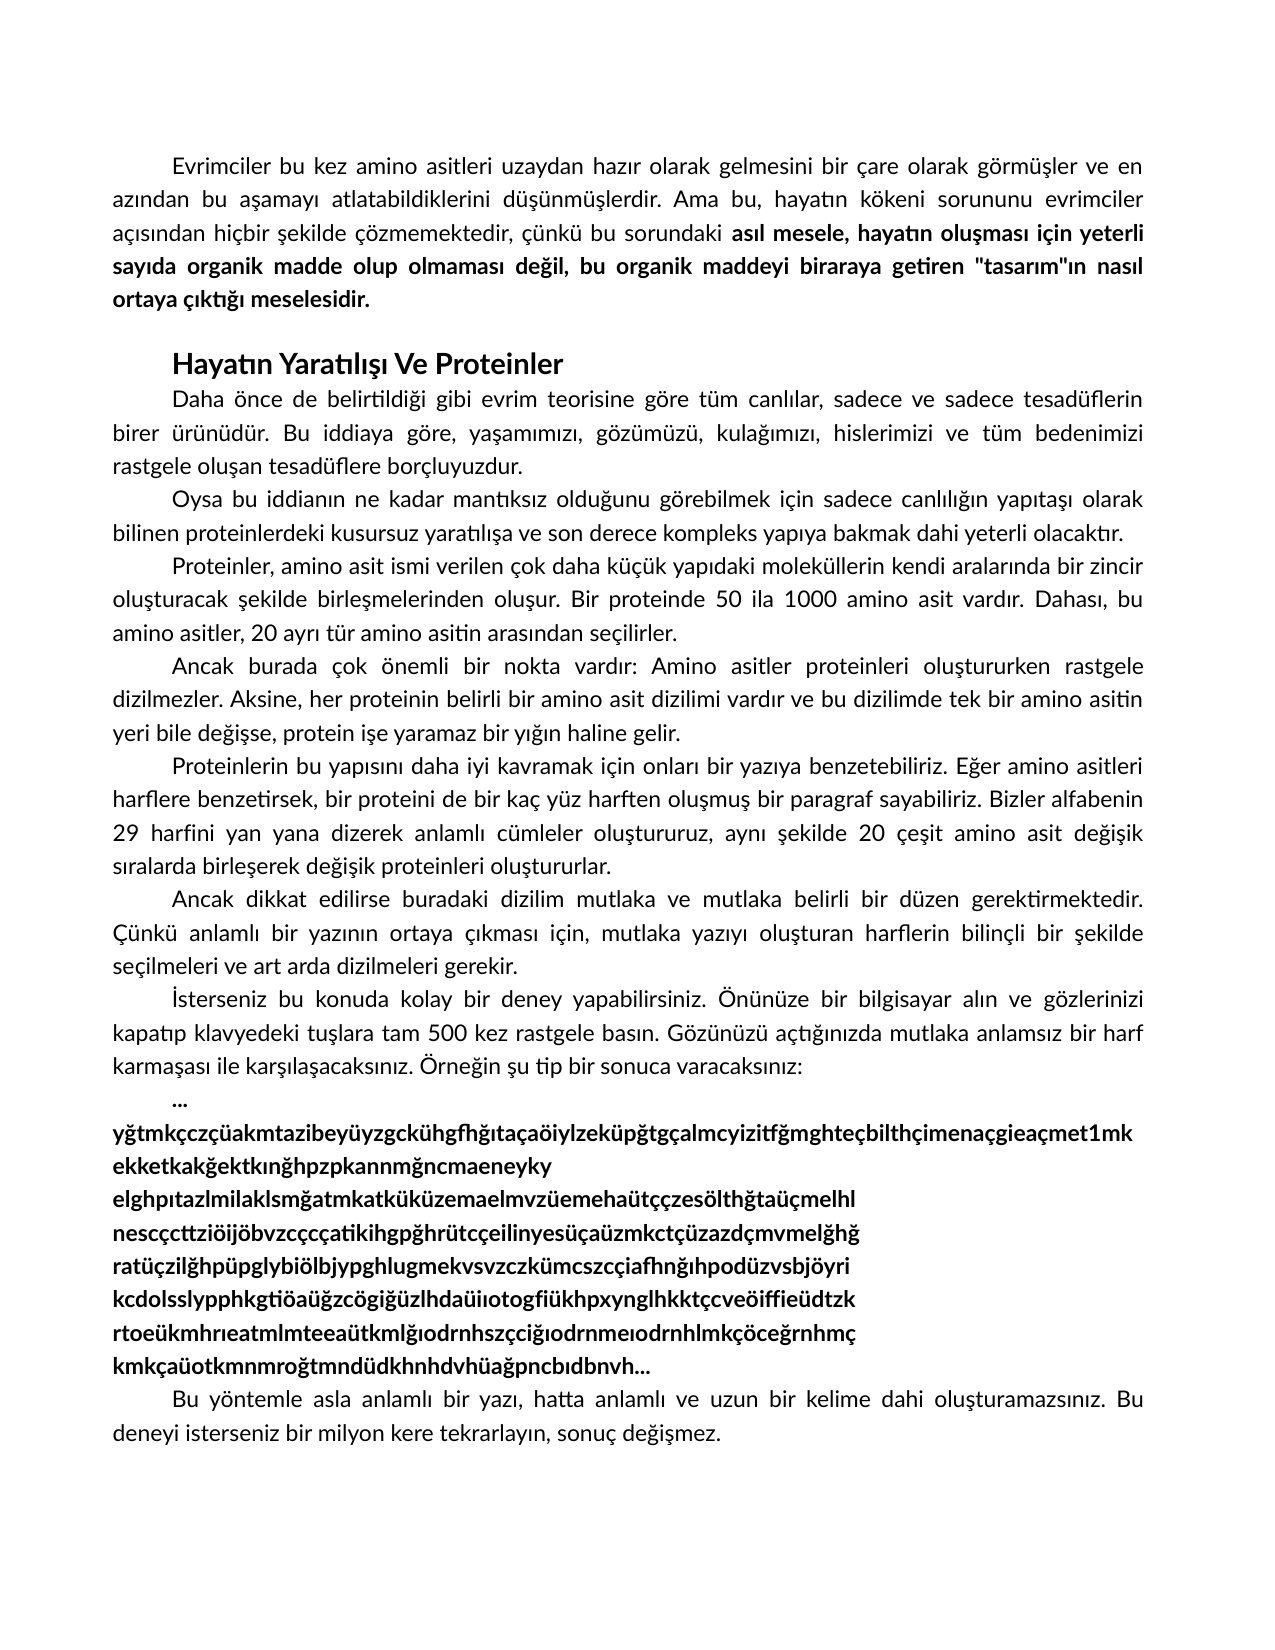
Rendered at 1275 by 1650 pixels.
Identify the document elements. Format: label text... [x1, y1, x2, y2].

text Hayatın Yaratılışı Ve Proteinler [112, 348, 1145, 381]
text Oysa bu iddianın ne kadar mantıksız olduğunu görebilmek için sadece canlılığın yapıtaşı olarak bilinen proteinlerdeki kusursuz yaratılışa ve son derece kompleks yapıya bakmak dahi yeterli olacaktır. [112, 481, 1145, 548]
text Evrimciler bu kez amino asitleri uzaydan hazır olarak gelmesini bir çare olarak görmüşler ve en azından bu aşamayı atlatabildiklerini düşünmüşlerdir. Ama bu, hayatın kökeni sorununu evrimciler açısından hiçbir şekilde çözmemektedir, çünkü bu sorundaki asıl mesele, hayatın oluşması için yeterli sayıda organik madde olup olmaması değil, bu organik maddeyi biraraya getiren "tasarım"ın nasıl ortaya çıktığı meselesidir. [112, 148, 1145, 314]
text Proteinlerin bu yapısını daha iyi kavramak için onları bir yazıya benzetebiliriz. Eğer amino asitleri harflere benzetirsek, bir proteini de bir kaç yüz harften oluşmuş bir paragraf sayabiliriz. Bizler alfabenin 29 harfini yan yana dizerek anlamlı cümleler oluştururuz, aynı şekilde 20 çeşit amino asit değişik sıralarda birleşerek değişik proteinleri oluştururlar. [112, 748, 1145, 881]
text Ancak dikkat edilirse buradaki dizilim mutlaka ve mutlaka belirli bir düzen gerektirmektedir. Çünkü anlamlı bir yazının ortaya çıkması için, mutlaka yazıyı oluşturan harflerin bilinçli bir şekilde seçilmeleri ve art arda dizilmeleri gerekir. [112, 881, 1145, 981]
text ... yğtmkçczçüakmtazibeyüyzgckühgfhğıtaçaöiylzeküpğtgçalmcyizitfğmghteçbilthçimenaçgieaçmet1mkekketkakğektkınğhpzpkannmğncmaeneyky elghpıtazlmilaklsmğatmkatküküzemaelmvzüemehaütççzesölthğtaüçmelhl nescçcttziöijöbvzcçcçatikihgpğhrütcçeilinyesüçaüzmkctçüzazdçmvmelğhğ ratüçzilğhpüpglybiölbjypghlugmekvsvzczkümcszcçiafhnğıhpodüzvsbjöyri kcdolsslypphkgtiöaüğzcögiğüzlhdaüiıotogfiükhpxynglhkktçcveöiffieüdtzk rtoeükmhrıeatmlmteeaütkmlğıodrnhszçciğıodrnmeıodrnhlmkçöceğrnhmç kmkçaüotkmnmroğtmndüdkhnhdvhüağpncbıdbnvh... [112, 1081, 1145, 1381]
text Proteinler, amino asit ismi verilen çok daha küçük yapıdaki moleküllerin kendi aralarında bir zincir oluşturacak şekilde birleşmelerinden oluşur. Bir proteinde 50 ila 1000 amino asit vardır. Dahası, bu amino asitler, 20 ayrı tür amino asitin arasından seçilirler. [112, 548, 1145, 648]
text Daha önce de belirtildiği gibi evrim teorisine göre tüm canlılar, sadece ve sadece tesadüflerin birer ürünüdür. Bu iddiaya göre, yaşamımızı, gözümüzü, kulağımızı, hislerimizi ve tüm bedenimizi rastgele oluşan tesadüflere borçluyuzdur. [112, 381, 1145, 481]
text Bu yöntemle asla anlamlı bir yazı, hatta anlamlı ve uzun bir kelime dahi oluşturamazsınız. Bu deneyi isterseniz bir milyon kere tekrarlayın, sonuç değişmez. [112, 1381, 1145, 1448]
text Ancak burada çok önemli bir nokta vardır: Amino asitler proteinleri oluştururken rastgele dizilmezler. Aksine, her proteinin belirli bir amino asit dizilimi vardır ve bu dizilimde tek bir amino asitin yeri bile değişse, protein işe yaramaz bir yığın haline gelir. [112, 648, 1145, 748]
text İsterseniz bu konuda kolay bir deney yapabilirsiniz. Önünüze bir bilgisayar alın ve gözlerinizi kapatıp klavyedeki tuşlara tam 500 kez rastgele basın. Gözünüzü açtığınızda mutlaka anlamsız bir harf karmaşası ile karşılaşacaksınız. Örneğin şu tip bir sonuca varacaksınız: [112, 981, 1145, 1081]
